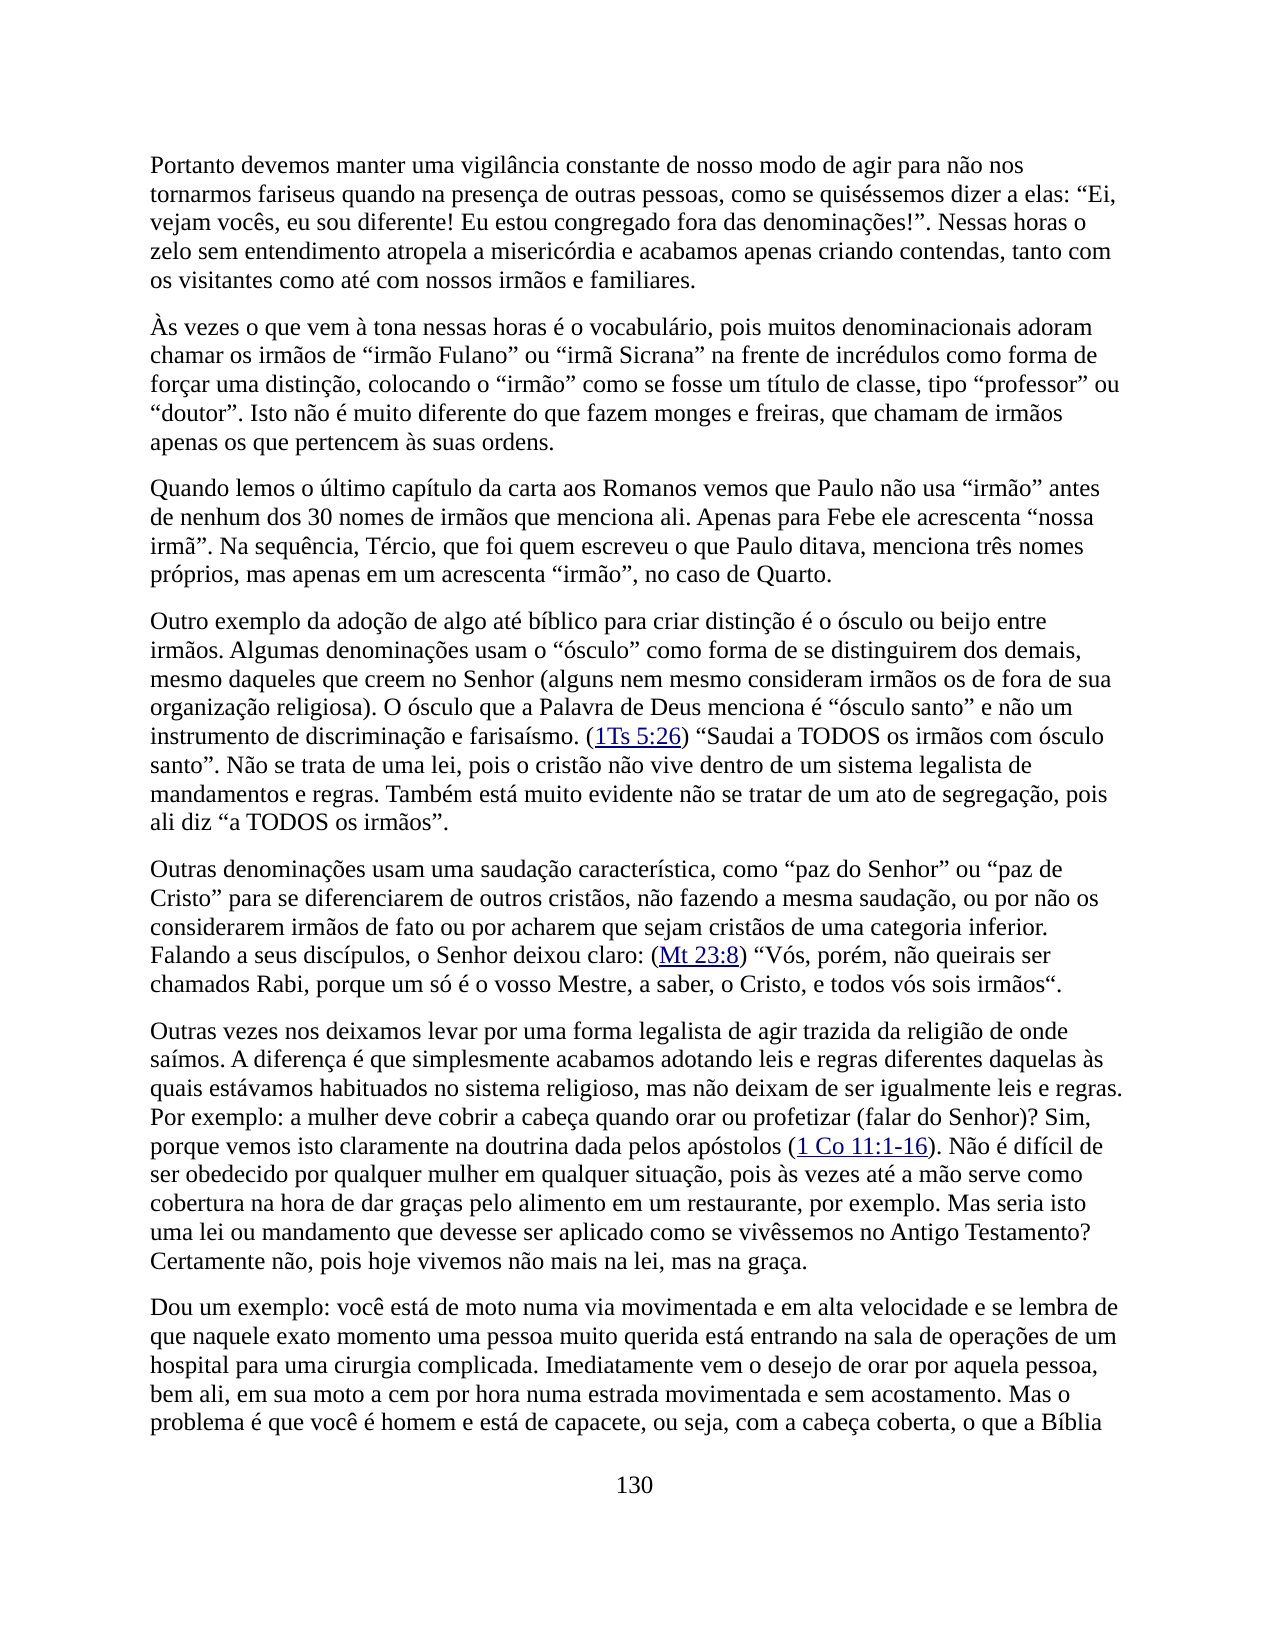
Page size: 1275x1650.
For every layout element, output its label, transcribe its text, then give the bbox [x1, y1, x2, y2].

text Outro exemplo da adoção de algo até bíblico para criar distinção é o ósculo ou beijo entre irmãos. Algumas denominações usam o “ósculo” como forma de se distinguirem dos demais, mesmo daqueles que creem no Senhor (alguns nem mesmo consideram irmãos os de fora de sua organização religiosa). O ósculo que a Palavra de Deus menciona é “ósculo santo” e não um instrumento de discriminação e farisaísmo. (1Ts 5:26) “Saudai a TODOS os irmãos com ósculo santo”. Não se trata de uma lei, pois o cristão não vive dentro de um sistema legalista de mandamentos e regras. Também está muito evidente não se tratar de um ato de segregação, pois ali diz “a TODOS os irmãos”. [150, 606, 1125, 836]
text Quando lemos o último capítulo da carta aos Romanos vemos que Paulo não usa “irmão” antes de nenhum dos 30 nomes de irmãos que menciona ali. Apenas para Febe ele acrescenta “nossa irmã”. Na sequência, Tércio, que foi quem escreveu o que Paulo ditava, menciona três nomes próprios, mas apenas em um acrescenta “irmão”, no caso de Quarto. [150, 473, 1125, 588]
text Outras denominações usam uma saudação característica, como “paz do Senhor” ou “paz de Cristo” para se diferenciarem de outros cristãos, não fazendo a mesma saudação, ou por não os considerarem irmãos de fato ou por acharem que sejam cristãos de uma categoria inferior. Falando a seus discípulos, o Senhor deixou claro: (Mt 23:8) “Vós, porém, não queirais ser chamados Rabi, porque um só é o vosso Mestre, a saber, o Cristo, e todos vós sois irmãos“. [150, 854, 1125, 998]
text Dou um exemplo: você está de moto numa via movimentada e em alta velocidade e se lembra de que naquele exato momento uma pessoa muito querida está entrando na sala de operações de um hospital para uma cirurgia complicada. Imediatamente vem o desejo de orar por aquela pessoa, bem ali, em sua moto a cem por hora numa estrada movimentada e sem acostamento. Mas o problema é que você é homem e está de capacete, ou seja, com a cabeça coberta, o que a Bíblia [150, 1292, 1125, 1436]
text Às vezes o que vem à tona nessas horas é o vocabulário, pois muitos denominacionais adoram chamar os irmãos de “irmão Fulano” ou “irmã Sicrana” na frente de incrédulos como forma de forçar uma distinção, colocando o “irmão” como se fosse um título de classe, tipo “professor” ou “doutor”. Isto não é muito diferente do que fazem monges e freiras, que chamam de irmãos apenas os que pertencem às suas ordens. [150, 312, 1125, 455]
text Portanto devemos manter uma vigilância constante de nosso modo de agir para não nos tornarmos fariseus quando na presença de outras pessoas, como se quiséssemos dizer a elas: “Ei, vejam vocês, eu sou diferente! Eu estou congregado fora das denominações!”. Nessas horas o zelo sem entendimento atropela a misericórdia e acabamos apenas criando contendas, tanto com os visitantes como até com nossos irmãos e familiares. [150, 150, 1125, 294]
text Outras vezes nos deixamos levar por uma forma legalista de agir trazida da religião de onde saímos. A diferença é que simplesmente acabamos adotando leis e regras diferentes daquelas às quais estávamos habituados no sistema religioso, mas não deixam de ser igualmente leis e regras. Por exemplo: a mulher deve cobrir a cabeça quando orar ou profetizar (falar do Senhor)? Sim, porque vemos isto claramente na doutrina dada pelos apóstolos (1 Co 11:1-16). Não é difícil de ser obedecido por qualquer mulher em qualquer situação, pois às vezes até a mão serve como cobertura na hora de dar graças pelo alimento em um restaurante, por exemplo. Mas seria isto uma lei ou mandamento que devesse ser aplicado como se vivêssemos no Antigo Testamento? Certamente não, pois hoje vivemos não mais na lei, mas na graça. [150, 1016, 1125, 1274]
